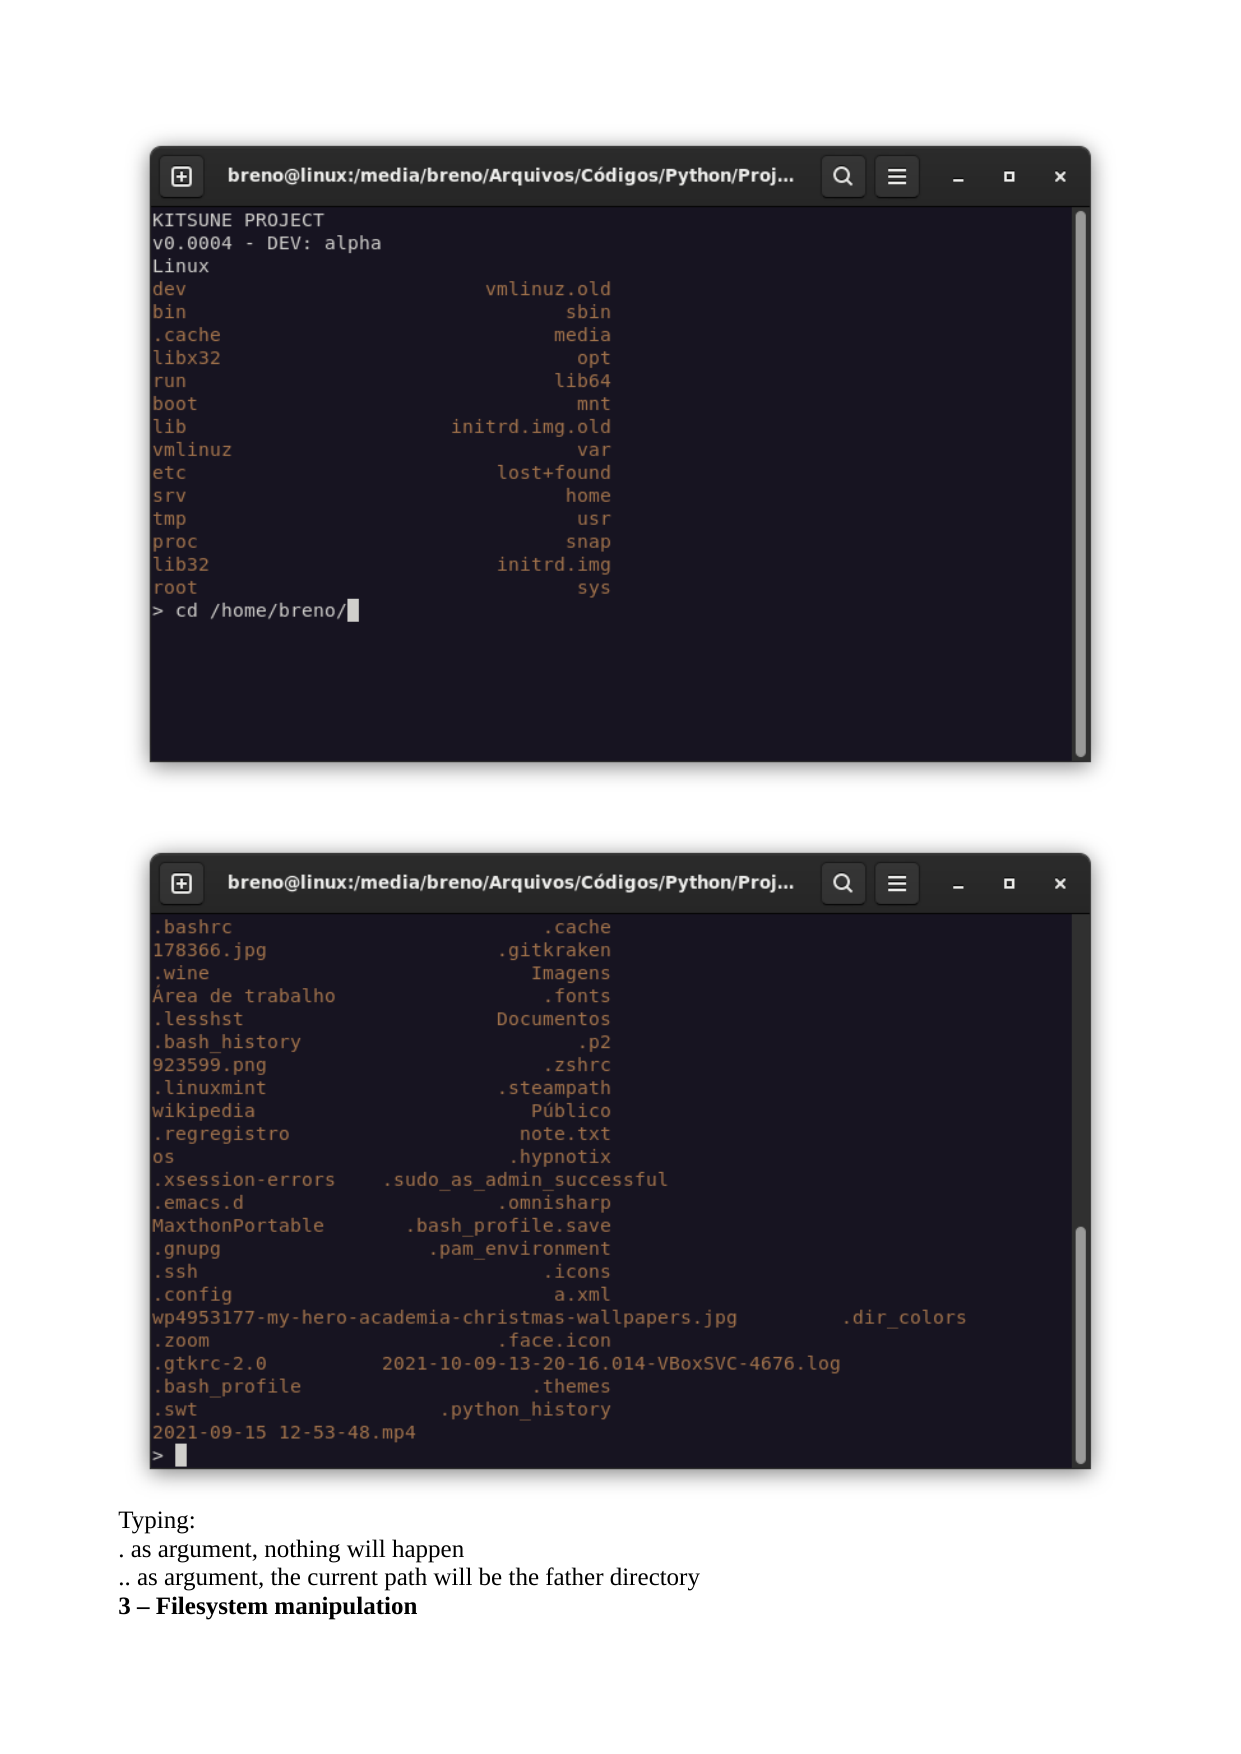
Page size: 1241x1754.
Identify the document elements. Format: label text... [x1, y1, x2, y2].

text .. as argument, the current path will be the father directory [118, 1562, 1122, 1591]
text . as argument, nothing will happen [118, 1534, 1122, 1562]
text Typing: [118, 1505, 1122, 1534]
text 3 – Filesystem manipulation [118, 1591, 1122, 1620]
picture [118, 826, 1123, 1505]
picture [118, 118, 1123, 798]
